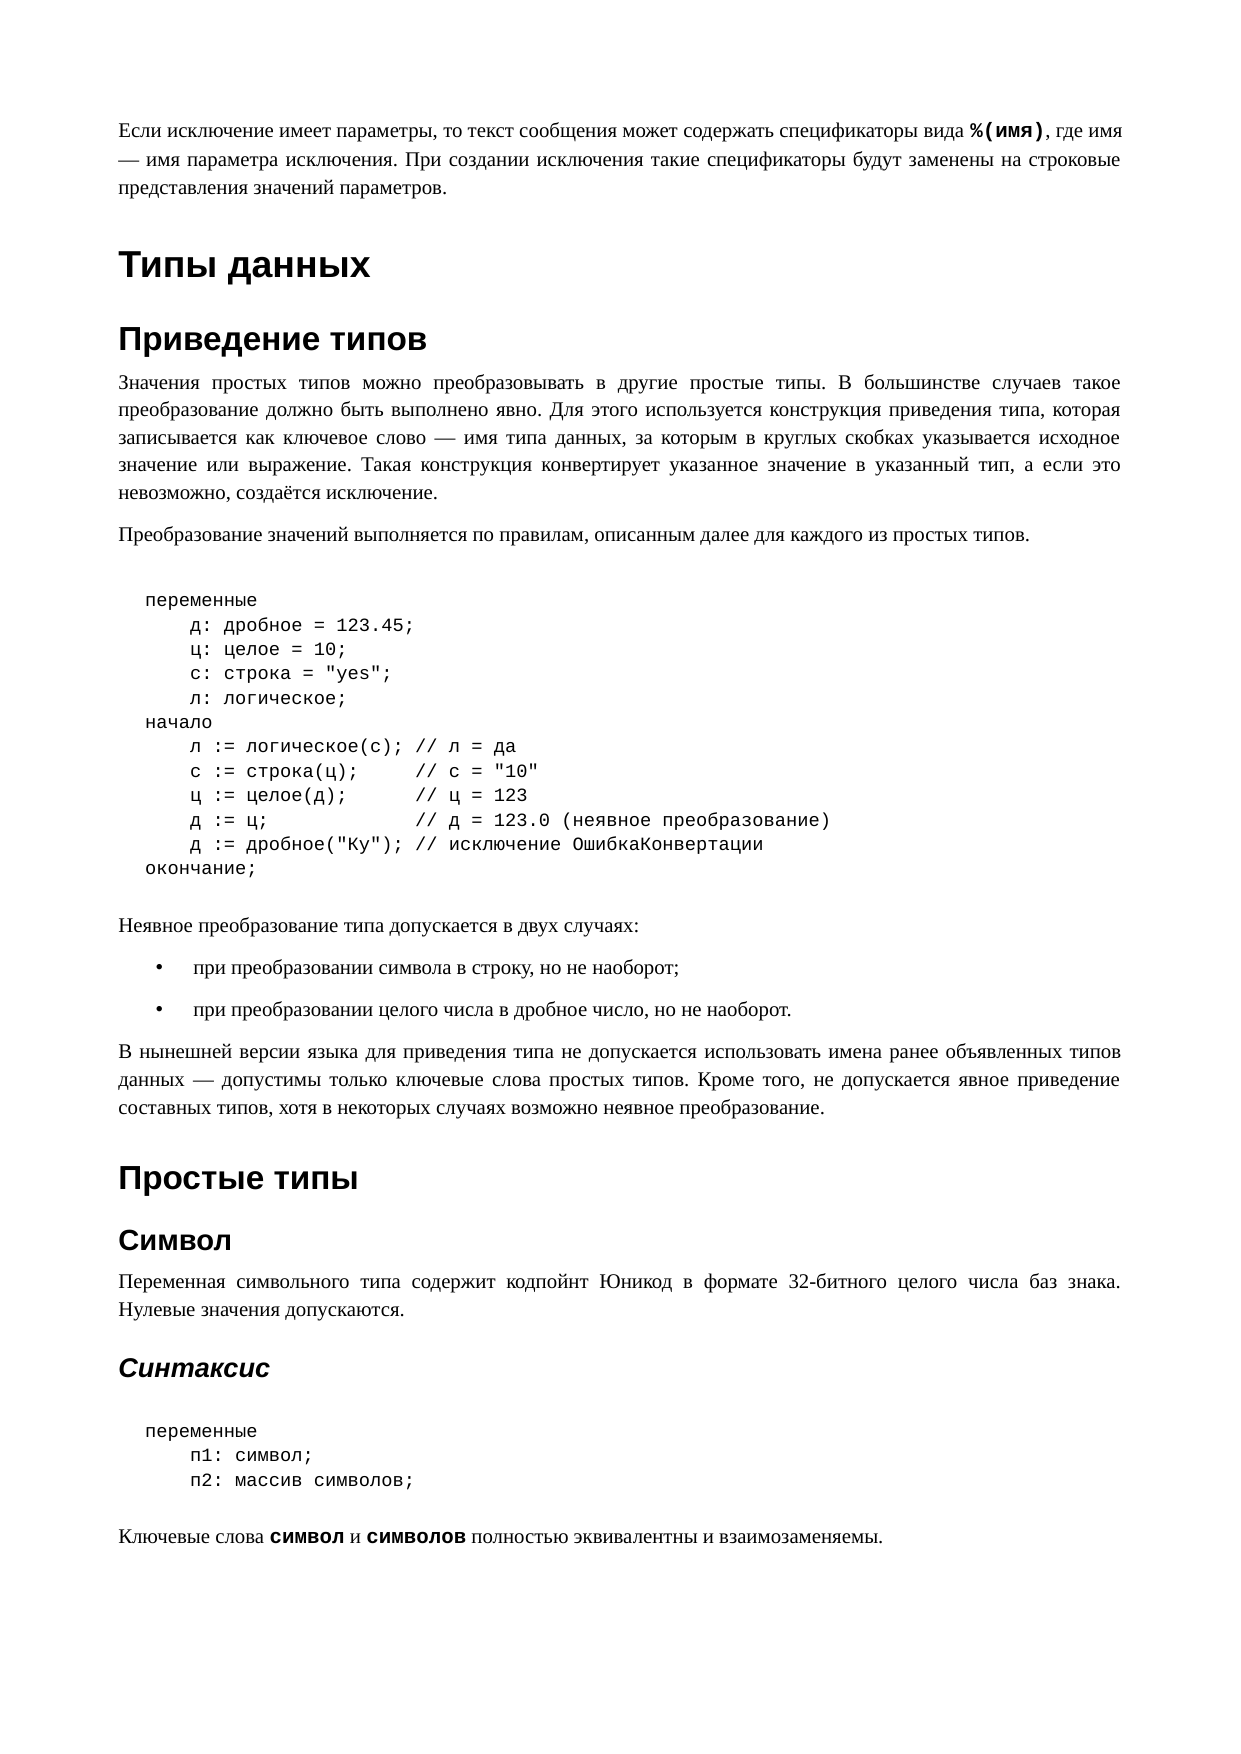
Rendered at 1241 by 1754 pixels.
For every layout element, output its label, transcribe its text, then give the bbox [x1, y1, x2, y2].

text Ключевые слова символ и символов полностью эквивалентны и взаимозаменяемы. [118, 1524, 1122, 1550]
text В нынешней версии языка для приведения типа не допускается использовать имена ранее объявленных типов данных — допустимы только ключевые слова простых типов. Кроме того, не допускается явное приведение составных типов, хотя в некоторых случаях возможно неявное преобразование. [118, 1039, 1122, 1119]
text Переменная символьного типа содержит кодпойнт Юникод в формате 32-битного целого числа баз знака. Нулевые значения допускаются. [118, 1269, 1122, 1321]
subtitle Синтаксис [118, 1352, 1122, 1383]
subtitle Символ [118, 1223, 1122, 1257]
text переменные п1: символ; п2: массив символов; [136, 1413, 1104, 1501]
list при преобразовании целого числа в дробное число, но не наоборот. [156, 997, 1122, 1021]
subtitle Приведение типов [118, 319, 1122, 357]
list при преобразовании символа в строку, но не наоборот; [156, 955, 1122, 979]
text Если исключение имеет параметры, то текст сообщения может содержать спецификаторы вида %(имя), где имя — имя параметра исключения. При создании исключения такие спецификаторы будут заменены на строковые представления значений параметров. [118, 118, 1122, 199]
text Значения простых типов можно преобразовывать в другие простые типы. В большинстве случаев такое преобразование должно быть выполнено явно. Для этого используется конструкция приведения типа, которая записывается как ключевое слово — имя типа данных, за которым в круглых скобках указывается исходное значение или выражение. Такая конструкция конвертирует указанное значение в указанный тип, а если это невозможно, создаётся исключение. [118, 369, 1122, 504]
text переменные д: дробное = 123.45; ц: целое = 10; с: строка = "yes"; л: логическое; начало л := логическое(с); // л = да с := строка(ц); // с = "10" ц := целое(д); // ц = 123 д := ц; // д = 123.0 (неявное преобразование) д := дробное("Ку"); // исключение ОшибкаКонвертации окончание; [136, 582, 1104, 889]
subtitle Простые типы [118, 1158, 1122, 1196]
text Неявное преобразование типа допускается в двух случаях: [118, 913, 1122, 937]
subtitle Типы данных [118, 242, 1122, 285]
text Преобразование значений выполняется по правилам, описанным далее для каждого из простых типов. [118, 522, 1122, 546]
